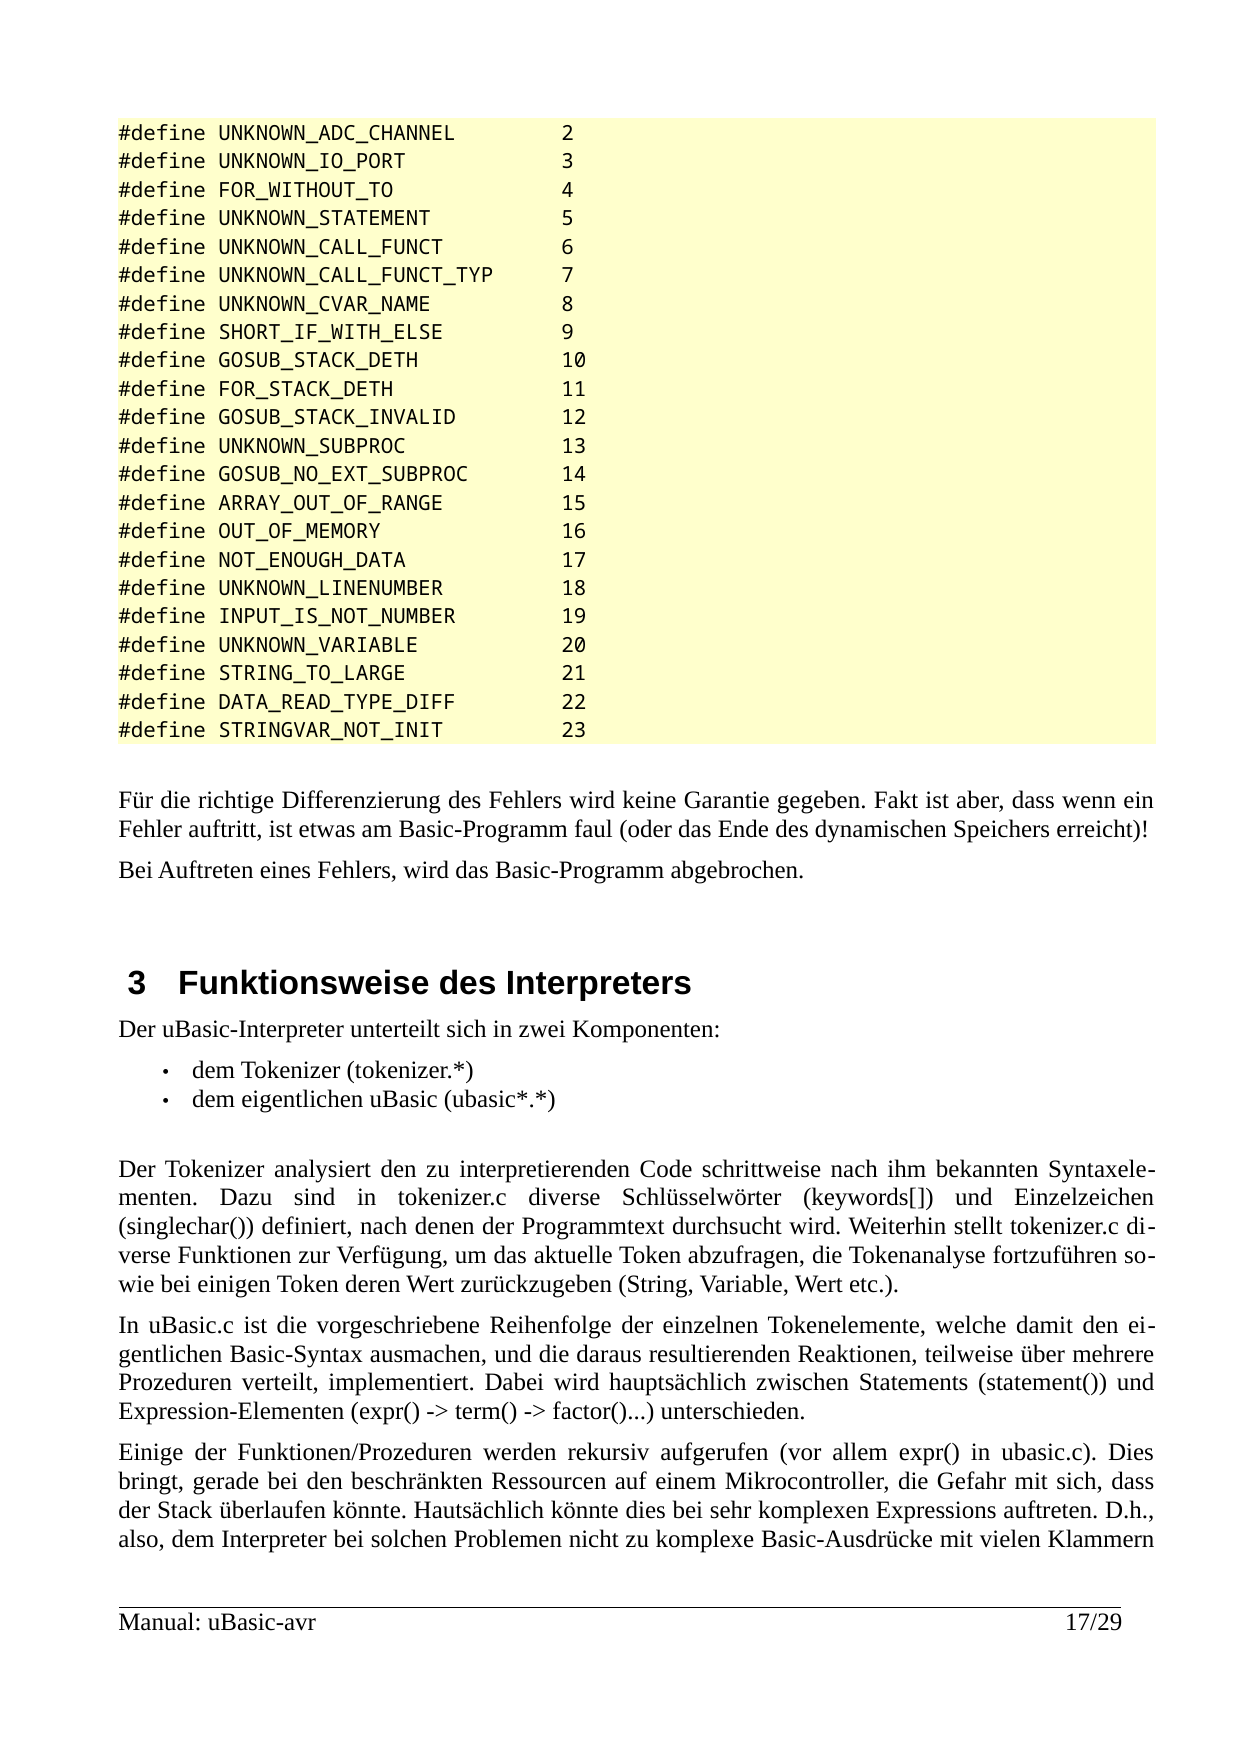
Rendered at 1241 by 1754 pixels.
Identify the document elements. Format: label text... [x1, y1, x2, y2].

text #define UNKNOWN_VARIABLE 20 [118, 630, 1156, 658]
text #define UNKNOWN_IO_PORT 3 [118, 147, 1156, 175]
text Der uBasic-Interpreter unterteilt sich in zwei Komponenten: [118, 1014, 1156, 1042]
list dem Tokenizer (tokenizer.*) [162, 1055, 1156, 1084]
text #define UNKNOWN_CALL_FUNCT 6 [118, 232, 1156, 260]
text #define SHORT_IF_WITH_ELSE 9 [118, 317, 1156, 346]
text Für die richtige Differenzierung des Fehlers wird keine Garantie gegeben. Fakt ist aber, dass wenn ein Fehler auftritt, ist etwas am Basic-Programm faul (oder das Ende des dynamischen Speichers erreicht)! [118, 785, 1156, 842]
text #define GOSUB_STACK_INVALID 12 [118, 402, 1156, 431]
text #define GOSUB_NO_EXT_SUBPROC 14 [118, 459, 1156, 488]
subtitle Funktionsweise des Interpreters [118, 962, 1156, 1001]
text #define UNKNOWN_STATEMENT 5 [118, 203, 1156, 232]
list dem eigentlichen uBasic (ubasic*.*) [162, 1084, 1156, 1112]
text #define FOR_STACK_DETH 11 [118, 374, 1156, 402]
text #define UNKNOWN_ADC_CHANNEL 2 [118, 118, 1156, 147]
text #define UNKNOWN_CALL_FUNCT_TYP 7 [118, 260, 1156, 289]
text #define UNKNOWN_SUBPROC 13 [118, 431, 1156, 459]
text #define UNKNOWN_CVAR_NAME 8 [118, 289, 1156, 317]
text #define OUT_OF_MEMORY 16 [118, 516, 1156, 545]
text #define GOSUB_STACK_DETH 10 [118, 346, 1156, 374]
text Einige der Funktionen/Prozeduren werden rekursiv aufgerufen (vor allem expr() in ubasic.c). Dies bringt, gerade bei den beschränkten Ressourcen auf einem Mikrocontroller, die Gefahr mit sich, dass der Stack überlaufen könnte. Hautsächlich könnte dies bei sehr komplexen Expressions auftreten. D.h., also, dem Interpreter bei solchen Problemen nicht zu komplexe Basic-Ausdrücke mit vielen Klammern [118, 1437, 1156, 1552]
text In uBasic.c ist die vorgeschriebene Reihenfolge der einzelnen Tokenelemente, welche damit den ei­gentlichen Basic-Syntax ausmachen, und die daraus resultierenden Reaktionen, teilweise über mehrere Prozeduren verteilt, implementiert. Dabei wird hauptsächlich zwischen Statements (statement()) und Expression-Elementen (expr() -> term() -> factor()...) unterschieden. [118, 1310, 1156, 1425]
text #define UNKNOWN_LINENUMBER 18 [118, 573, 1156, 602]
text #define ARRAY_OUT_OF_RANGE 15 [118, 488, 1156, 516]
text Der Tokenizer analysiert den zu interpretierenden Code schrittweise nach ihm bekannten Syntaxele­menten. Dazu sind in tokenizer.c diverse Schlüsselwörter (keywords[]) und Einzelzeichen (singlechar()) definiert, nach denen der Programmtext durchsucht wird. Weiterhin stellt tokenizer.c di­verse Funktionen zur Verfügung, um das aktuelle Token abzufragen, die Tokenanalyse fortzuführen so­wie bei einigen Token deren Wert zurückzugeben (String, Variable, Wert etc.). [118, 1125, 1156, 1297]
text #define FOR_WITHOUT_TO 4 [118, 175, 1156, 203]
text #define INPUT_IS_NOT_NUMBER 19 [118, 602, 1156, 630]
text #define STRINGVAR_NOT_INIT 23 [118, 715, 1156, 744]
text #define NOT_ENOUGH_DATA 17 [118, 545, 1156, 573]
text Bei Auftreten eines Fehlers, wird das Basic-Programm abgebrochen. [118, 855, 1156, 884]
text #define DATA_READ_TYPE_DIFF 22 [118, 687, 1156, 715]
text #define STRING_TO_LARGE 21 [118, 658, 1156, 687]
